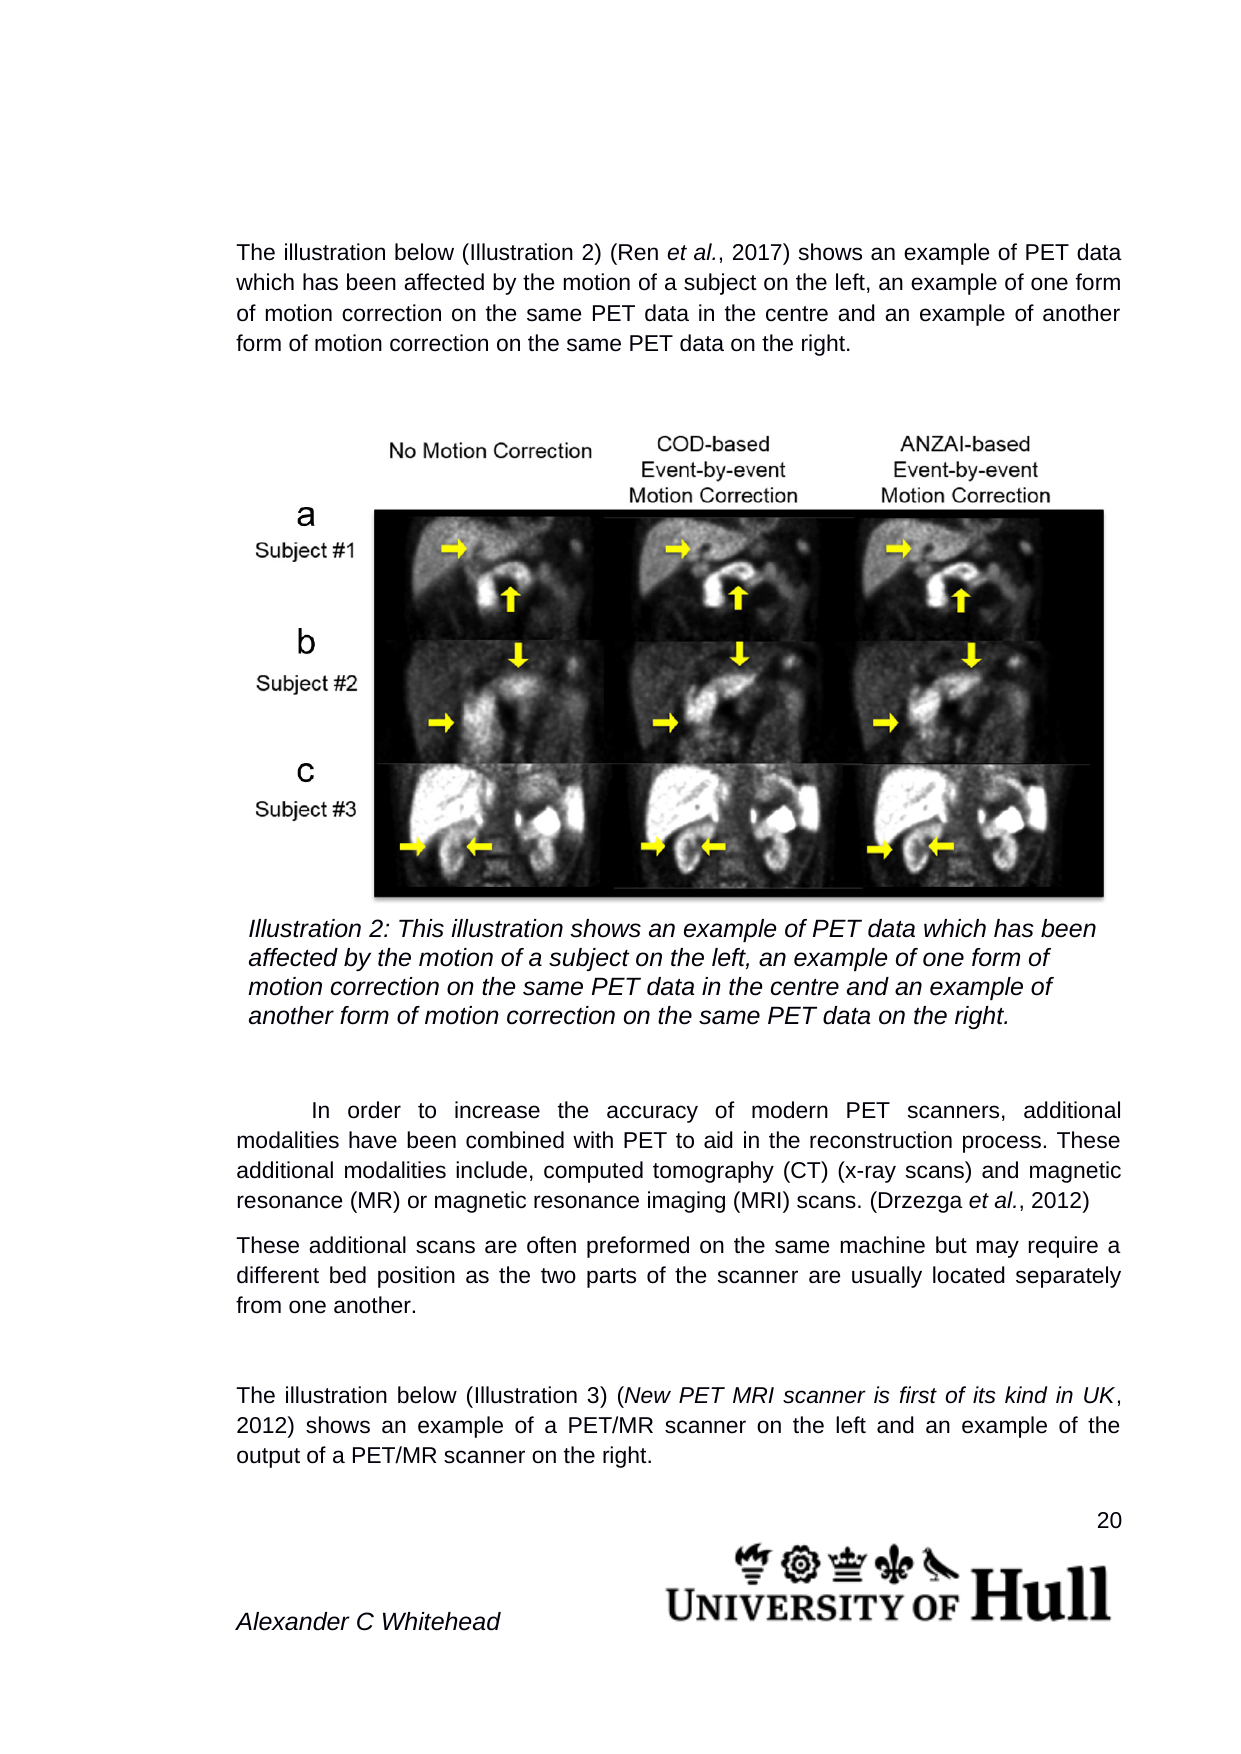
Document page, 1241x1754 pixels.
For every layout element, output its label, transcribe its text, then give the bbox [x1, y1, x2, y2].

text These additional scans are often preformed on the same machine but may require a different bed position as the two parts of the scanner are usually located separately from one another. [236, 1232, 1122, 1319]
picture [659, 1533, 1119, 1631]
text In order to increase the accuracy of modern PET scanners, additional modalities have been combined with PET to aid in the reconstruction process. These additional modalities include, computed tomography (CT) (x-ray scans) and magnetic resonance (MR) or magnetic resonance imaging (MRI) scans. (Drzezga et al., 2012)⁠ [236, 1097, 1122, 1213]
text Illustration 2: This illustration shows an example of PET data which has been affected by the motion of a subject on the left, an example of one form of motion correction on the same PET data in the centre and an example of another form of motion correction on the same PET data on the right. [248, 910, 1112, 1029]
picture [248, 431, 1112, 910]
text The illustration below (Illustration 3) (New PET MRI scanner is first of its kind in UK, 2012) shows an example of a PET/MR scanner on the left and an example of the output of a PET/MR scanner on the right. [236, 1382, 1122, 1469]
text The illustration below (Illustration 2) (Ren et al., 2017)⁠ shows an example of PET data which has been affected by the motion of a subject on the left, an example of one form of motion correction on the same PET data in the centre and an example of another form of motion correction on the same PET data on the right. [236, 239, 1122, 356]
